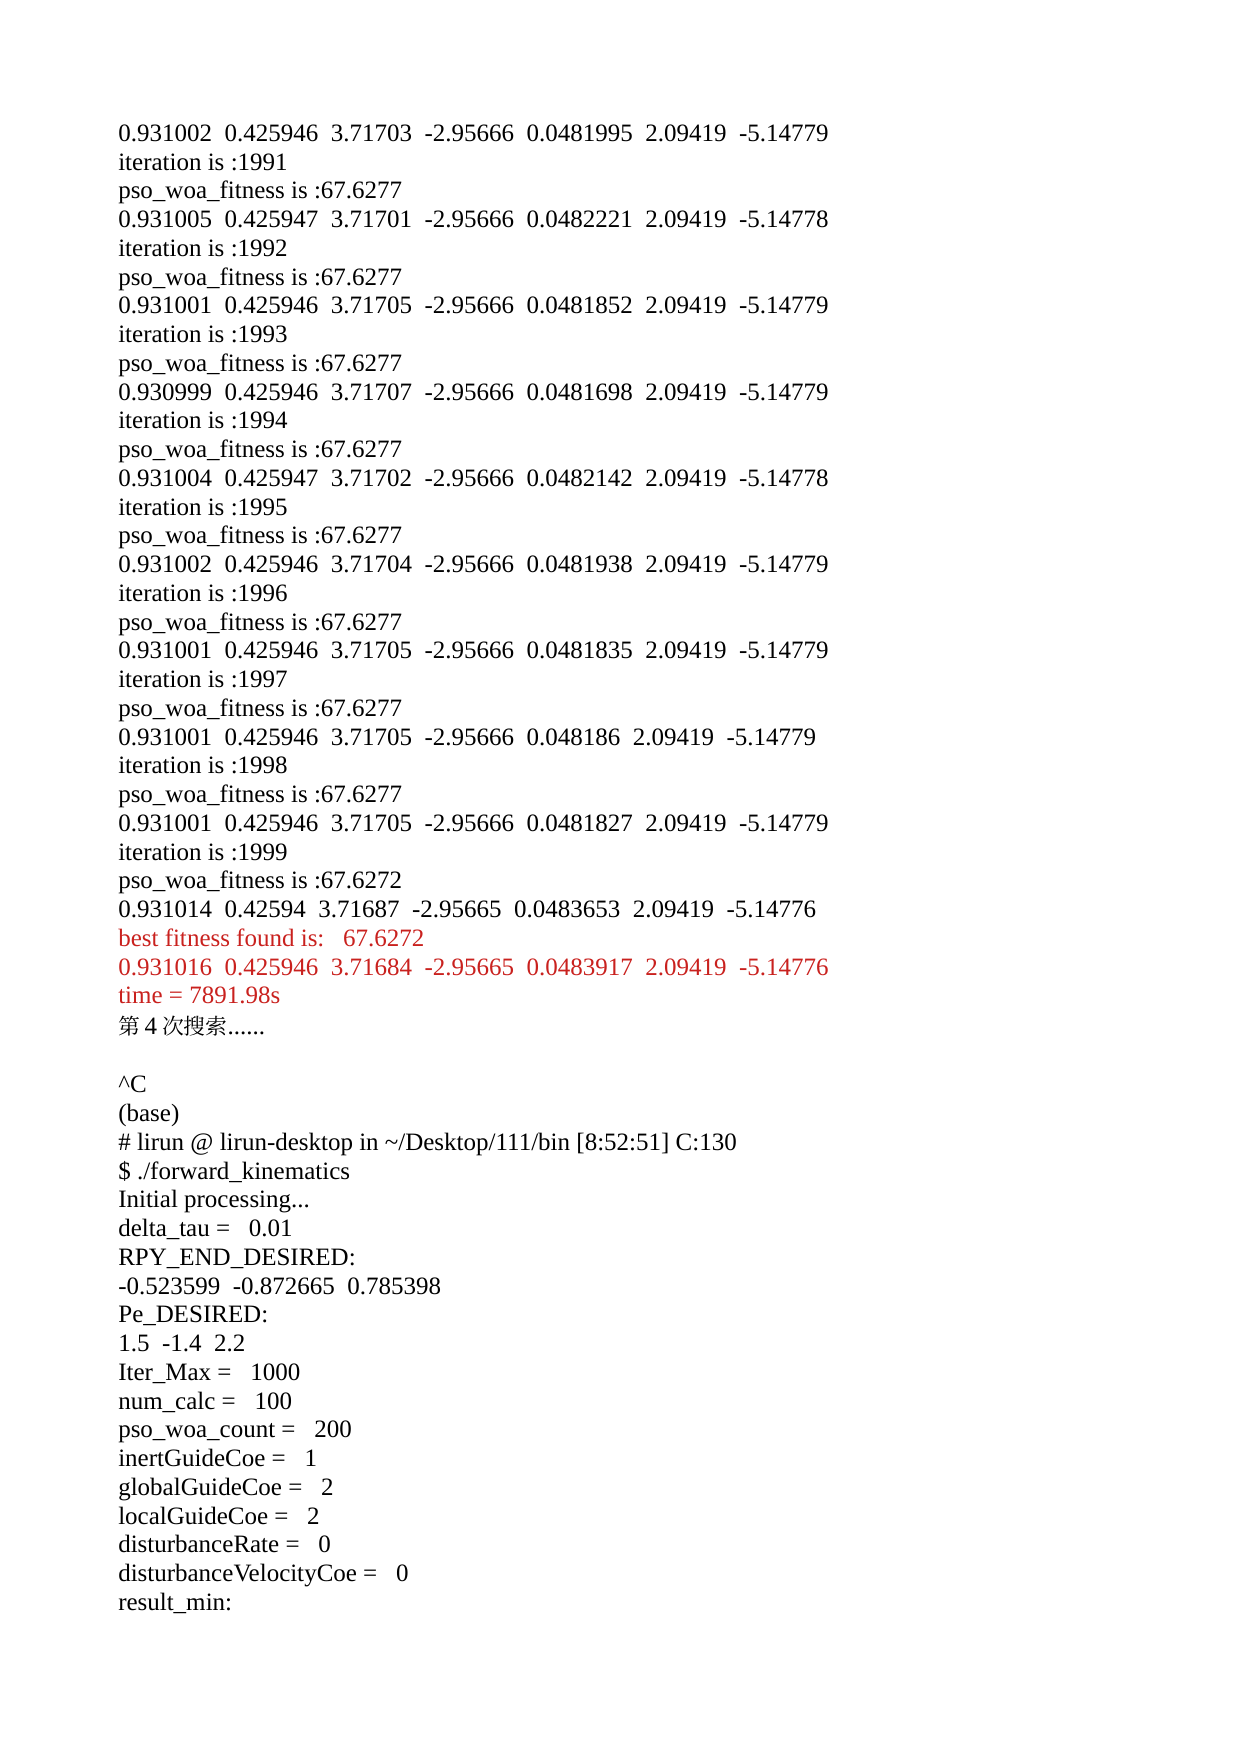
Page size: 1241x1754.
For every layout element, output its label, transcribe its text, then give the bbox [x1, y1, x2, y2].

text -0.523599 -0.872665 0.785398 [118, 1271, 1122, 1299]
text Initial processing... [118, 1184, 1122, 1213]
text 0.930999 0.425946 3.71707 -2.95666 0.0481698 2.09419 -5.14779 [118, 377, 1122, 406]
text pso_woa_count = 200 [118, 1414, 1122, 1443]
text 第4次搜索...... [118, 1009, 1122, 1041]
text pso_woa_fitness is :67.6277 [118, 348, 1122, 377]
text iteration is :1992 [118, 233, 1122, 262]
text ^C [118, 1069, 1122, 1098]
text iteration is :1996 [118, 578, 1122, 607]
text iteration is :1994 [118, 406, 1122, 434]
text RPY_END_DESIRED: [118, 1242, 1122, 1271]
text globalGuideCoe = 2 [118, 1472, 1122, 1501]
text disturbanceVelocityCoe = 0 [118, 1558, 1122, 1587]
text pso_woa_fitness is :67.6277 [118, 779, 1122, 808]
text pso_woa_fitness is :67.6277 [118, 176, 1122, 204]
text pso_woa_fitness is :67.6277 [118, 521, 1122, 549]
text pso_woa_fitness is :67.6272 [118, 866, 1122, 894]
text 0.931002 0.425946 3.71703 -2.95666 0.0481995 2.09419 -5.14779 [118, 118, 1122, 147]
text (base) [118, 1098, 1122, 1127]
text iteration is :1995 [118, 492, 1122, 521]
text disturbanceRate = 0 [118, 1529, 1122, 1558]
text pso_woa_fitness is :67.6277 [118, 434, 1122, 463]
text 0.931001 0.425946 3.71705 -2.95666 0.0481835 2.09419 -5.14779 [118, 636, 1122, 664]
text 0.931001 0.425946 3.71705 -2.95666 0.0481852 2.09419 -5.14779 [118, 291, 1122, 319]
text 0.931001 0.425946 3.71705 -2.95666 0.0481827 2.09419 -5.14779 [118, 808, 1122, 837]
text localGuideCoe = 2 [118, 1501, 1122, 1529]
text iteration is :1998 [118, 751, 1122, 779]
text 1.5 -1.4 2.2 [118, 1328, 1122, 1357]
text iteration is :1997 [118, 664, 1122, 693]
text iteration is :1991 [118, 147, 1122, 176]
text pso_woa_fitness is :67.6277 [118, 607, 1122, 636]
text delta_tau = 0.01 [118, 1213, 1122, 1242]
text iteration is :1993 [118, 319, 1122, 348]
text $ ./forward_kinematics [118, 1156, 1122, 1184]
text 0.931001 0.425946 3.71705 -2.95666 0.048186 2.09419 -5.14779 [118, 722, 1122, 751]
text 0.931016 0.425946 3.71684 -2.95665 0.0483917 2.09419 -5.14776 [118, 952, 1122, 981]
text pso_woa_fitness is :67.6277 [118, 693, 1122, 722]
text # lirun @ lirun-desktop in ~/Desktop/111/bin [8:52:51] C:130 [118, 1127, 1122, 1156]
text inertGuideCoe = 1 [118, 1443, 1122, 1472]
text result_min: [118, 1587, 1122, 1616]
text 0.931014 0.42594 3.71687 -2.95665 0.0483653 2.09419 -5.14776 [118, 894, 1122, 923]
text best fitness found is: 67.6272 [118, 923, 1122, 952]
text time = 7891.98s [118, 981, 1122, 1009]
text 0.931005 0.425947 3.71701 -2.95666 0.0482221 2.09419 -5.14778 [118, 204, 1122, 233]
text Iter_Max = 1000 [118, 1357, 1122, 1386]
text iteration is :1999 [118, 837, 1122, 866]
text pso_woa_fitness is :67.6277 [118, 262, 1122, 291]
text 0.931004 0.425947 3.71702 -2.95666 0.0482142 2.09419 -5.14778 [118, 463, 1122, 492]
text 0.931002 0.425946 3.71704 -2.95666 0.0481938 2.09419 -5.14779 [118, 549, 1122, 578]
text Pe_DESIRED: [118, 1299, 1122, 1328]
text num_calc = 100 [118, 1386, 1122, 1414]
